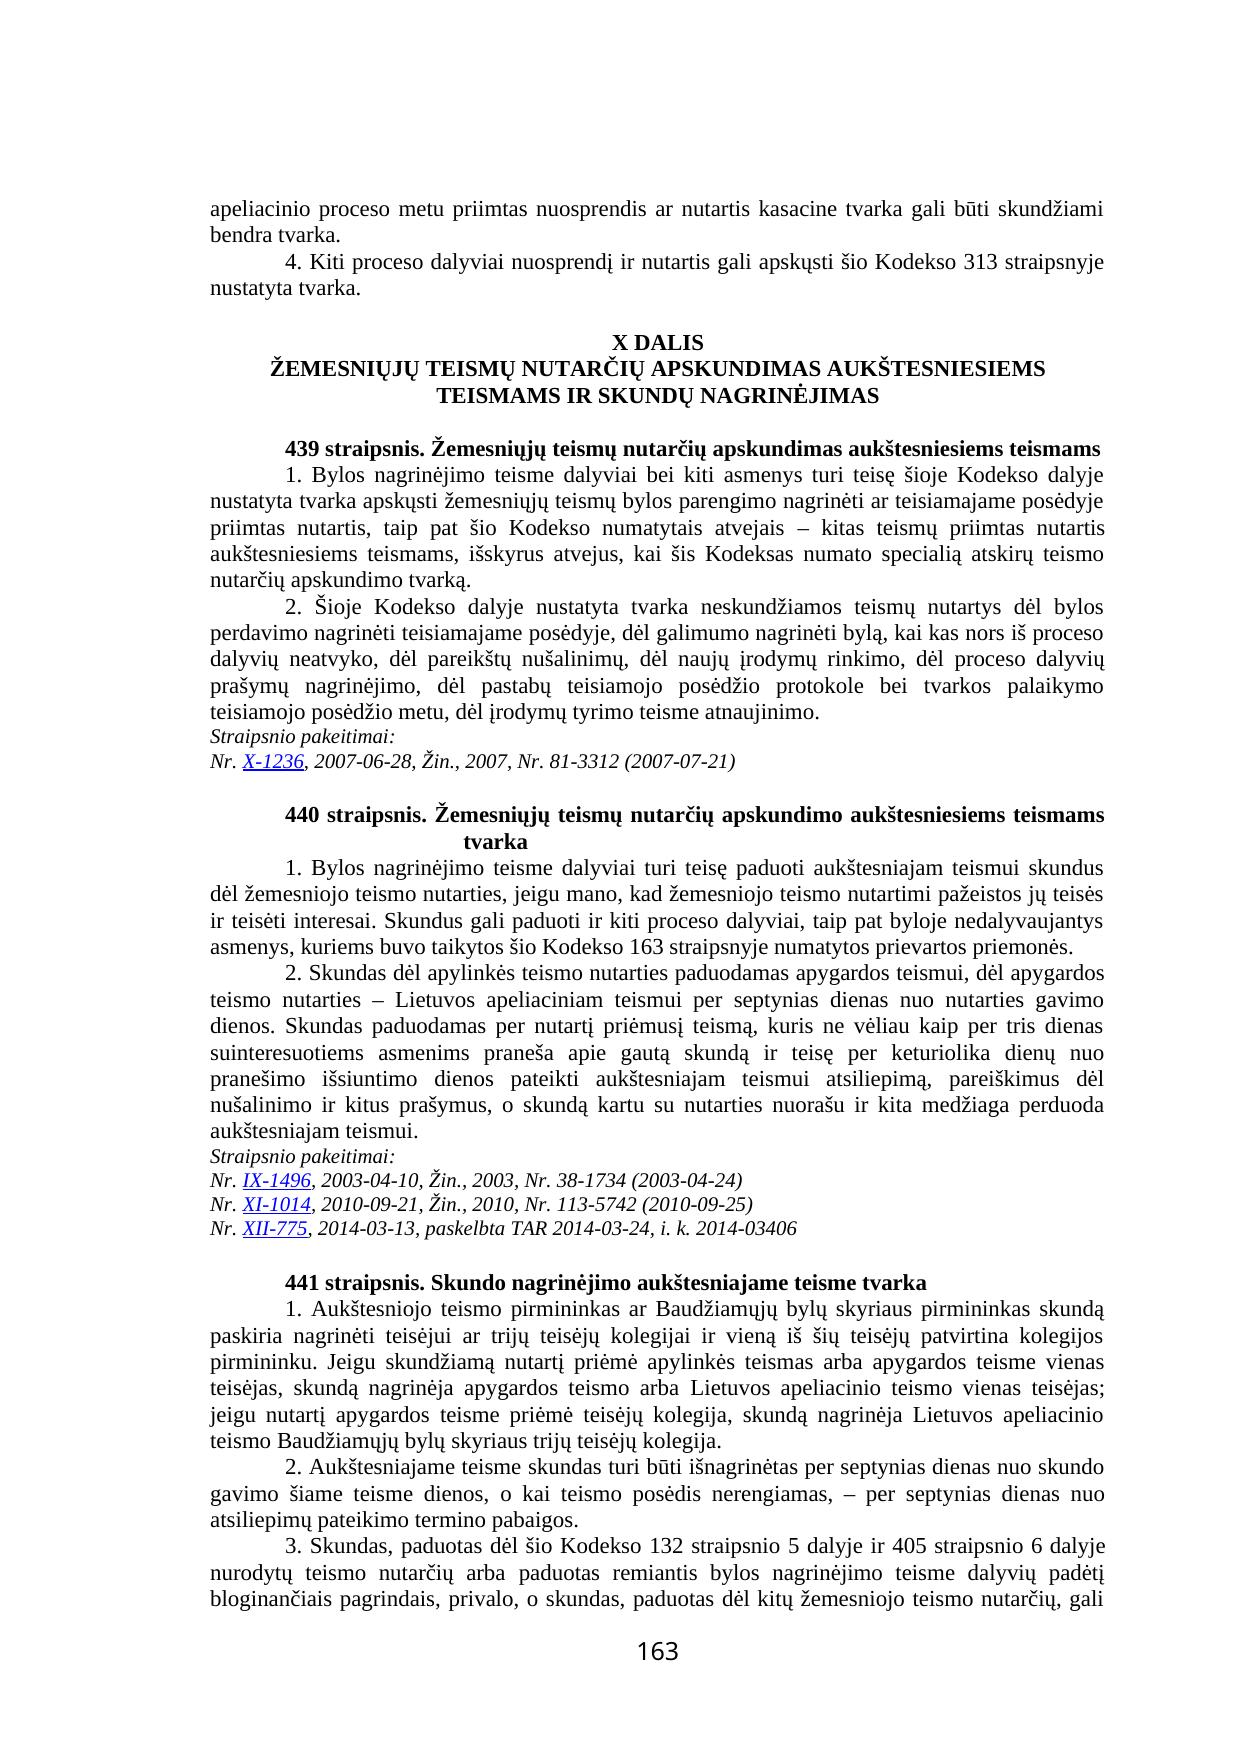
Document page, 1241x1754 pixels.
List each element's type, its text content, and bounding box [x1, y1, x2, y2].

text 440 straipsnis. Žemesniųjų teismų nutarčių apskundimo aukštesniesiems teismams tvarka [285, 801, 1106, 854]
text Žemesniųjų teismų nutarčių apskundimas aukštesniesiems teismams ir skundų nagrinėjimas [210, 356, 1106, 408]
text apeliacinio proceso metu priimtas nuosprendis ar nutartis kasacine tvarka gali būti skundžiami bendra tvarka. [210, 195, 1106, 248]
text Nr. X-1236, 2007-06-28, Žin., 2007, Nr. 81-3312 (2007-07-21) [210, 748, 1106, 773]
text 2. Aukštesniajame teisme skundas turi būti išnagrinėtas per septynias dienas nuo skundo gavimo šiame teisme dienos, o kai teismo posėdis nerengiamas, – per septynias dienas nuo atsiliepimų pateikimo termino pabaigos. [210, 1453, 1106, 1532]
text 3. Skundas, paduotas dėl šio Kodekso 132 straipsnio 5 dalyje ir 405 straipsnio 6 dalyje nurodytų teismo nutarčių arba paduotas remiantis bylos nagrinėjimo teisme dalyvių padėtį bloginančiais pagrindais, privalo, o skundas, paduotas dėl kitų žemesniojo teismo nutarčių, gali [210, 1532, 1106, 1612]
text 1. Bylos nagrinėjimo teisme dalyviai turi teisę paduoti aukštesniajam teismui skundus dėl žemesniojo teismo nutarties, jeigu mano, kad žemesniojo teismo nutartimi pažeistos jų teisės ir teisėti interesai. Skundus gali paduoti ir kiti proceso dalyviai, taip pat byloje nedalyvaujantys asmenys, kuriems buvo taikytos šio Kodekso 163 straipsnyje numatytos prievartos priemonės. [210, 854, 1106, 959]
text 439 straipsnis. Žemesniųjų teismų nutarčių apskundimas aukštesniesiems teismams [285, 434, 1106, 461]
text Nr. XI-1014, 2010-09-21, Žin., 2010, Nr. 113-5742 (2010-09-25) [210, 1192, 1106, 1216]
text Straipsnio pakeitimai: [210, 1144, 1106, 1168]
text Nr. IX-1496, 2003-04-10, Žin., 2003, Nr. 38-1734 (2003-04-24) [210, 1168, 1106, 1192]
text 2. Skundas dėl apylinkės teismo nutarties paduodamas apygardos teismui, dėl apygardos teismo nutarties – Lietuvos apeliaciniam teismui per septynias dienas nuo nutarties gavimo dienos. Skundas paduodamas per nutartį priėmusį teismą, kuris ne vėliau kaip per tris dienas suinteresuotiems asmenims praneša apie gautą skundą ir teisę per keturiolika dienų nuo pranešimo išsiuntimo dienos pateikti aukštesniajam teismui atsiliepimą, pareiškimus dėl nušalinimo ir kitus prašymus, o skundą kartu su nutarties nuorašu ir kita medžiaga perduoda aukštesniajam teismui. [210, 959, 1106, 1144]
text Straipsnio pakeitimai: [210, 724, 1106, 748]
text Nr. XII-775, 2014-03-13, paskelbta TAR 2014-03-24, i. k. 2014-03406 [210, 1216, 1106, 1240]
text 1. Bylos nagrinėjimo teisme dalyviai bei kiti asmenys turi teisę šioje Kodekso dalyje nustatyta tvarka apskųsti žemesniųjų teismų bylos parengimo nagrinėti ar teisiamajame posėdyje priimtas nutartis, taip pat šio Kodekso numatytais atvejais – kitas teismų priimtas nutartis aukštesniesiems teismams, išskyrus atvejus, kai šis Kodeksas numato specialią atskirų teismo nutarčių apskundimo tvarką. [210, 461, 1106, 593]
subtitle X dalis [210, 329, 1106, 356]
text 441 straipsnis. Skundo nagrinėjimo aukštesniajame teisme tvarka [210, 1269, 1106, 1295]
text 4. Kiti proceso dalyviai nuosprendį ir nutartis gali apskųsti šio Kodekso 313 straipsnyje nustatyta tvarka. [210, 248, 1106, 300]
text 2. Šioje Kodekso dalyje nustatyta tvarka neskundžiamos teismų nutartys dėl bylos perdavimo nagrinėti teisiamajame posėdyje, dėl galimumo nagrinėti bylą, kai kas nors iš proceso dalyvių neatvyko, dėl pareikštų nušalinimų, dėl naujų įrodymų rinkimo, dėl proceso dalyvių prašymų nagrinėjimo, dėl pastabų teisiamojo posėdžio protokole bei tvarkos palaikymo teisiamojo posėdžio metu, dėl įrodymų tyrimo teisme atnaujinimo. [210, 593, 1106, 724]
text 1. Aukštesniojo teismo pirmininkas ar Baudžiamųjų bylų skyriaus pirmininkas skundą paskiria nagrinėti teisėjui ar trijų teisėjų kolegijai ir vieną iš šių teisėjų patvirtina kolegijos pirmininku. Jeigu skundžiamą nutartį priėmė apylinkės teismas arba apygardos teisme vienas teisėjas, skundą nagrinėja apygardos teismo arba Lietuvos apeliacinio teismo vienas teisėjas; jeigu nutartį apygardos teisme priėmė teisėjų kolegija, skundą nagrinėja Lietuvos apeliacinio teismo Baudžiamųjų bylų skyriaus trijų teisėjų kolegija. [210, 1295, 1106, 1453]
